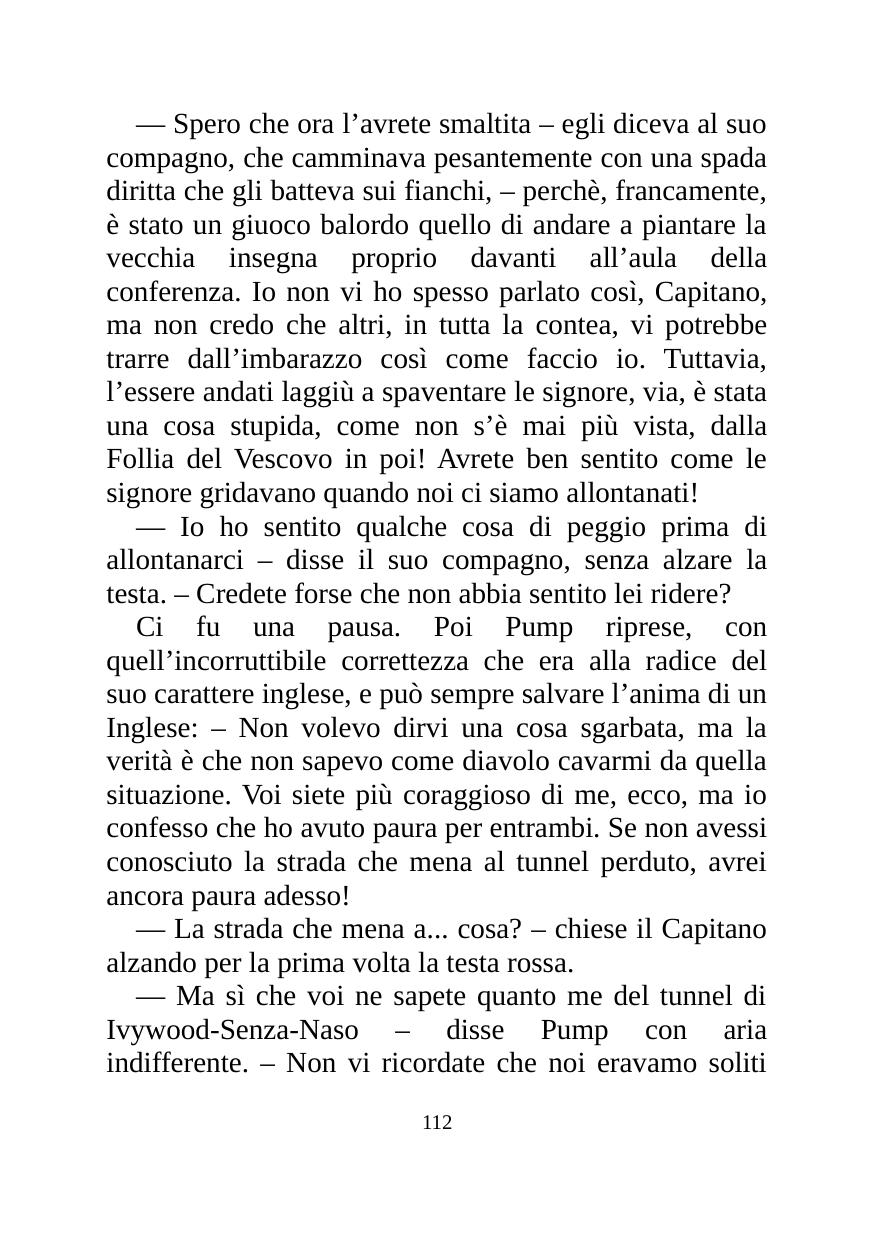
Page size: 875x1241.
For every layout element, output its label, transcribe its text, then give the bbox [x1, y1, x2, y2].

text — Ma sì che voi ne sapete quanto me del tunnel di Ivywood-Senza-Naso – disse Pump con aria indifferente. – Non vi ricordate che noi eravamo soliti [106, 978, 768, 1079]
text — Io ho sentito qualche cosa di peggio prima di allontanarci – disse il suo compagno, senza alzare la testa. – Credete forse che non abbia sentito lei ridere? [106, 509, 768, 609]
text — Spero che ora l’avrete smaltita – egli diceva al suo compagno, che camminava pesantemente con una spada diritta che gli batteva sui fianchi, – perchè, francamente, è stato un giuoco balordo quello di andare a piantare la vecchia insegna proprio davanti all’aula della conferenza. Io non vi ho spesso parlato così, Capitano, ma non credo che altri, in tutta la contea, vi potrebbe trarre dall’imbarazzo così come faccio io. Tuttavia, l’essere andati laggiù a spaventare le signore, via, è stata una cosa stupida, come non s’è mai più vista, dalla Follia del Vescovo in poi! Avrete ben sentito come le signore gridavano quando noi ci siamo allontanati! [106, 106, 768, 509]
text Ci fu una pausa. Poi Pump riprese, con quell’incorruttibile correttezza che era alla radice del suo carattere inglese, e può sempre salvare l’anima di un Inglese: – Non volevo dirvi una cosa sgarbata, ma la verità è che non sapevo come diavolo cavarmi da quella situazione. Voi siete più coraggioso di me, ecco, ma io confesso che ho avuto paura per entrambi. Se non avessi conosciuto la strada che mena al tunnel perduto, avrei ancora paura adesso! [106, 609, 768, 911]
text — La strada che mena a... cosa? – chiese il Capitano alzando per la prima volta la testa rossa. [106, 911, 768, 978]
